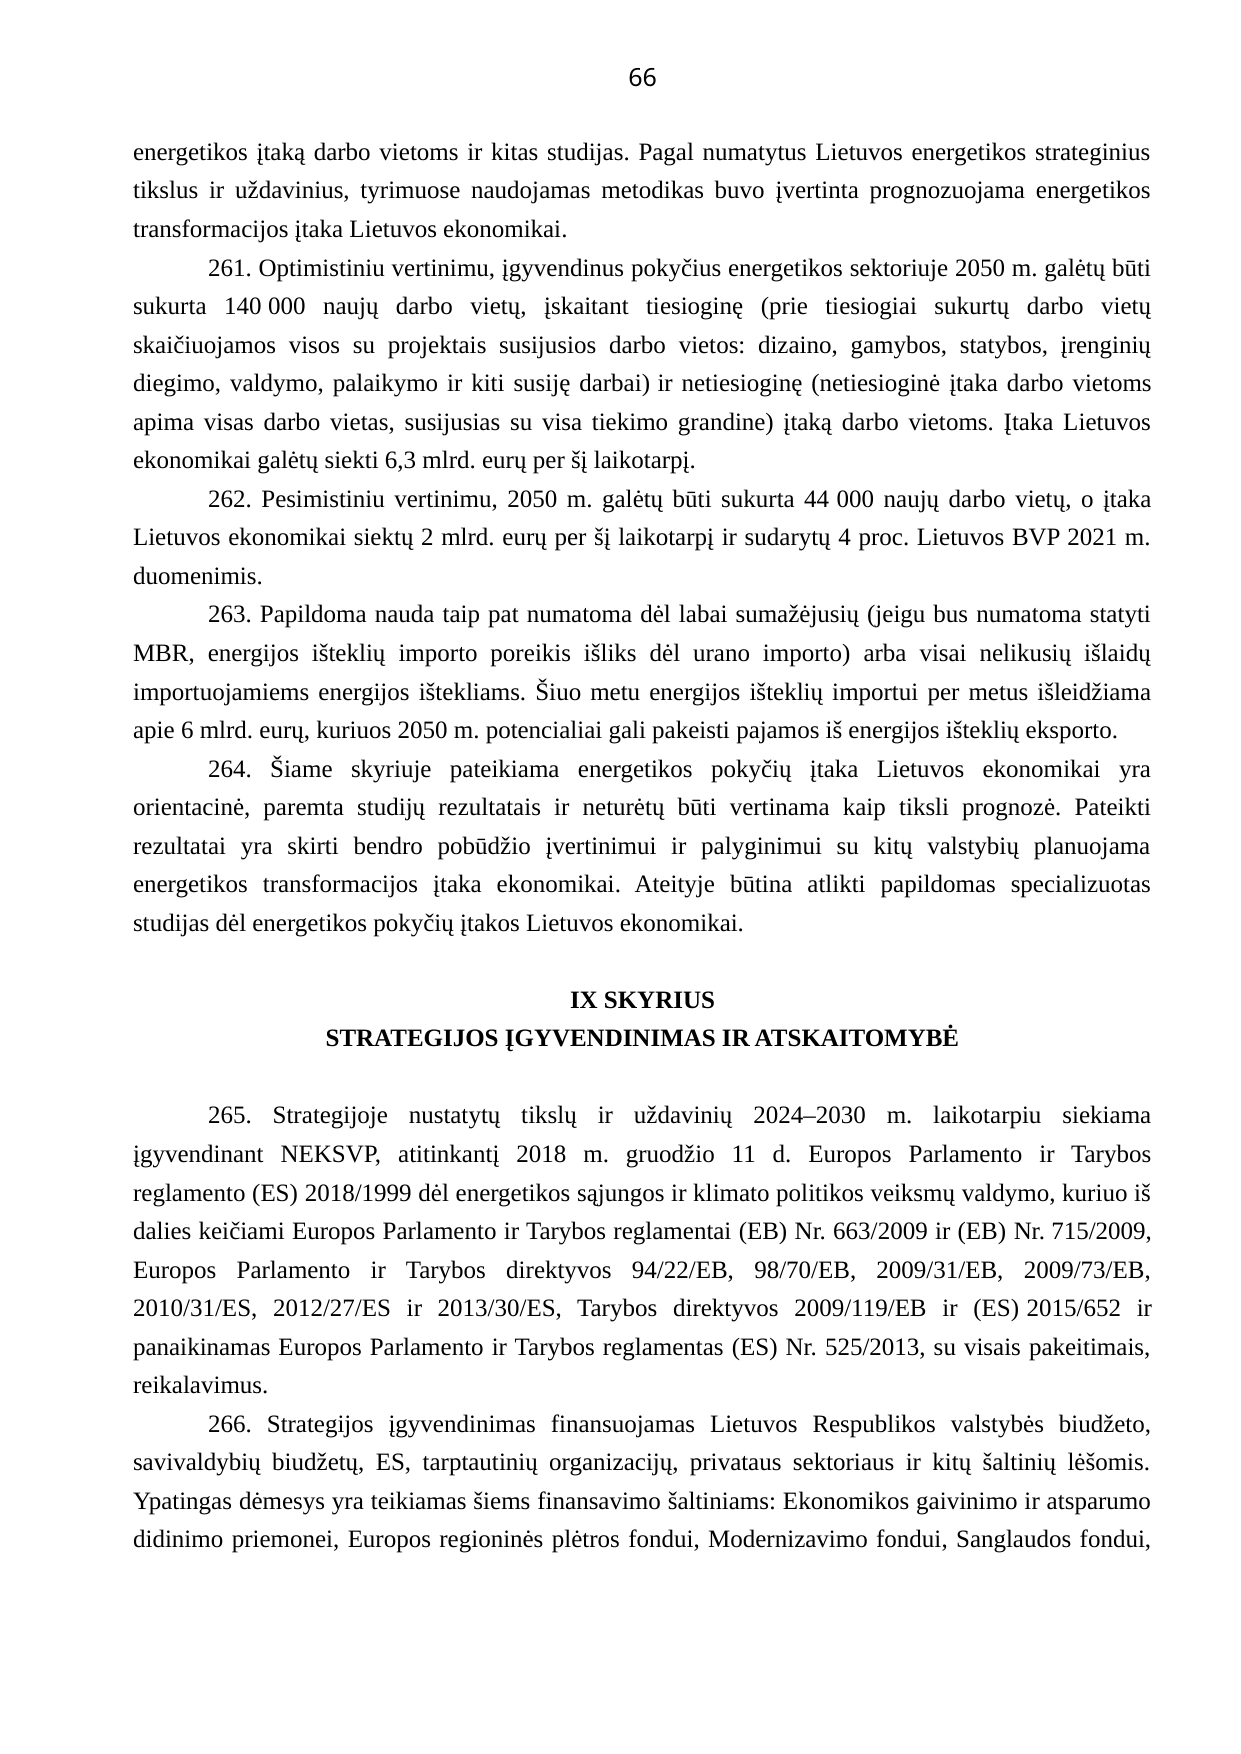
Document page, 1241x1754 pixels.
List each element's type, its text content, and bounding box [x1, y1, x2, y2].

text 262. Pesimistiniu vertinimu, 2050 m. galėtų būti sukurta 44 000 naujų darbo vietų, o įtaka Lietuvos ekonomikai siektų 2 mlrd. eurų per šį laikotarpį ir sudarytų 4 proc. Lietuvos BVP 2021 m. duomenimis. [133, 474, 1152, 590]
text IX SKYRIUS [133, 975, 1152, 1014]
text 265. Strategijoje nustatytų tikslų ir uždavinių 2024–2030 m. laikotarpiu siekiama įgyvendinant NEKSVP, atitinkantį 2018 m. gruodžio 11 d. Europos Parlamento ir Tarybos reglamento (ES) 2018/1999 dėl energetikos sąjungos ir klimato politikos veiksmų valdymo, kuriuo iš dalies keičiami Europos Parlamento ir Tarybos reglamentai (EB) Nr. 663/2009 ir (EB) Nr. 715/2009, Europos Parlamento ir Tarybos direktyvos 94/22/EB, 98/70/EB, 2009/31/EB, 2009/73/EB, 2010/31/ES, 2012/27/ES ir 2013/30/ES, Tarybos direktyvos 2009/119/EB ir (ES) 2015/652 ir panaikinamas Europos Parlamento ir Tarybos reglamentas (ES) Nr. 525/2013, su visais pakeitimais, reikalavimus. [133, 1091, 1152, 1399]
text 261. Optimistiniu vertinimu, įgyvendinus pokyčius energetikos sektoriuje 2050 m. galėtų būti sukurta 140 000 naujų darbo vietų, įskaitant tiesioginę (prie tiesiogiai sukurtų darbo vietų skaičiuojamos visos su projektais susijusios darbo vietos: dizaino, gamybos, statybos, įrenginių diegimo, valdymo, palaikymo ir kiti susiję darbai) ir netiesioginę (netiesioginė įtaka darbo vietoms apima visas darbo vietas, susijusias su visa tiekimo grandine) įtaką darbo vietoms. Įtaka Lietuvos ekonomikai galėtų siekti 6,3 mlrd. eurų per šį laikotarpį. [133, 243, 1152, 474]
text energetikos įtaką darbo vietoms ir kitas studijas. Pagal numatytus Lietuvos energetikos strateginius tikslus ir uždavinius, tyrimuose naudojamas metodikas buvo įvertinta prognozuojama energetikos transformacijos įtaka Lietuvos ekonomikai. [133, 127, 1152, 243]
text 264. Šiame skyriuje pateikiama energetikos pokyčių įtaka Lietuvos ekonomikai yra orientacinė, paremta studijų rezultatais ir neturėtų būti vertinama kaip tiksli prognozė. Pateikti rezultatai yra skirti bendro pobūdžio įvertinimui ir palyginimui su kitų valstybių planuojama energetikos transformacijos įtaka ekonomikai. Ateityje būtina atlikti papildomas specializuotas studijas dėl energetikos pokyčių įtakos Lietuvos ekonomikai. [133, 744, 1152, 937]
text 266. Strategijos įgyvendinimas finansuojamas Lietuvos Respublikos valstybės biudžeto, savivaldybių biudžetų, ES, tarptautinių organizacijų, privataus sektoriaus ir kitų šaltinių lėšomis. Ypatingas dėmesys yra teikiamas šiems finansavimo šaltiniams: Ekonomikos gaivinimo ir atsparumo didinimo priemonei, Europos regioninės plėtros fondui, Modernizavimo fondui, Sanglaudos fondui, [133, 1399, 1152, 1553]
text STRATEGIJOS ĮGYVENDINIMAS IR ATSKAITOMYBĖ [133, 1014, 1152, 1052]
text 263. Papildoma nauda taip pat numatoma dėl labai sumažėjusių (jeigu bus numatoma statyti MBR, energijos išteklių importo poreikis išliks dėl urano importo) arba visai nelikusių išlaidų importuojamiems energijos ištekliams. Šiuo metu energijos išteklių importui per metus išleidžiama apie 6 mlrd. eurų, kuriuos 2050 m. potencialiai gali pakeisti pajamos iš energijos išteklių eksporto. [133, 590, 1152, 744]
